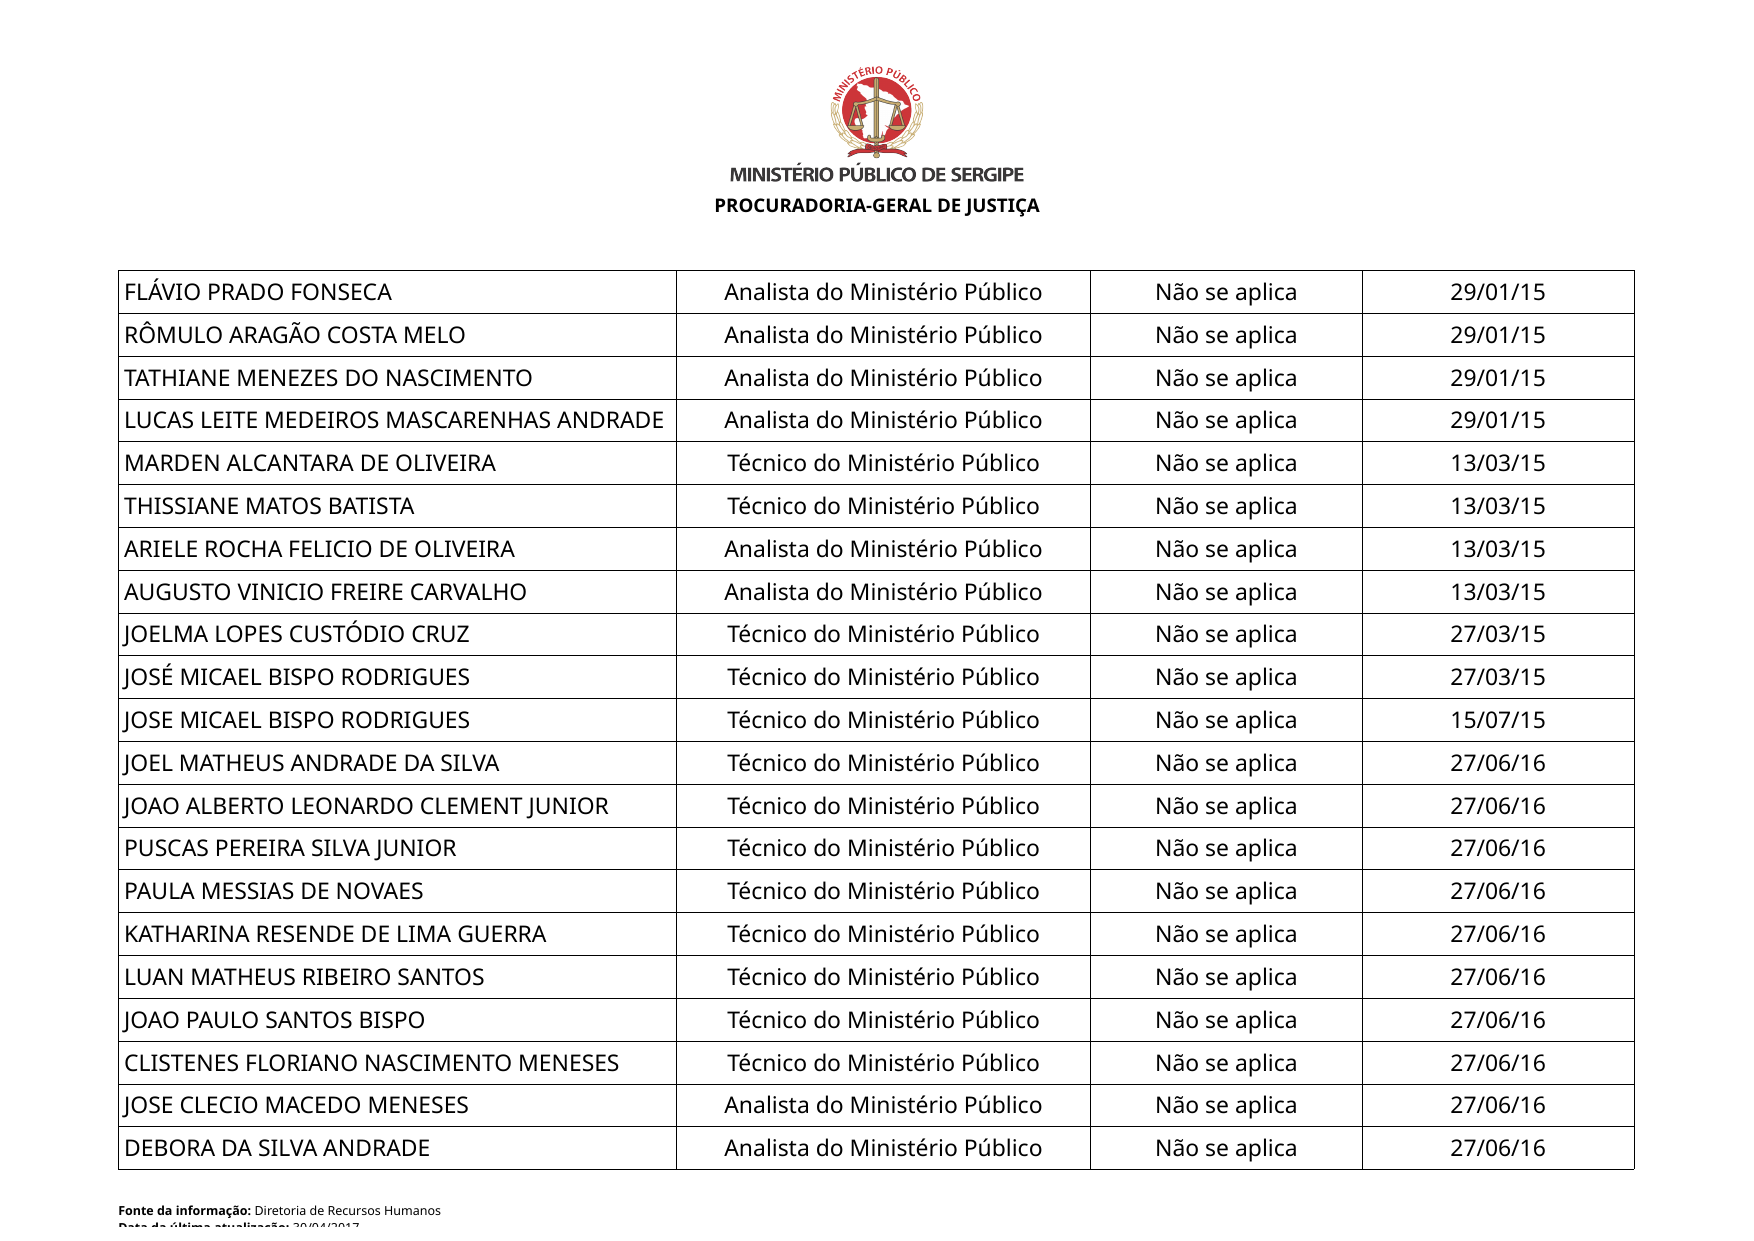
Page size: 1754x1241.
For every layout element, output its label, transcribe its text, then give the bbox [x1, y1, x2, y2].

table_cell Não se aplica [1091, 785, 1362, 827]
table_cell PAULA MESSIAS DE NOVAES [119, 870, 676, 912]
table_cell 13/03/15 [1363, 485, 1634, 527]
table_cell Técnico do Ministério Público [677, 828, 1090, 869]
table_cell JOSE MICAEL BISPO RODRIGUES [119, 699, 676, 741]
table_cell Analista do Ministério Público [677, 271, 1090, 313]
table_cell Não se aplica [1091, 400, 1362, 441]
picture [730, 66, 1024, 185]
table_cell 27/06/16 [1363, 956, 1634, 998]
table_cell 27/03/15 [1363, 614, 1634, 655]
table_cell LUAN MATHEUS RIBEIRO SANTOS [119, 956, 676, 998]
table_cell JOELMA LOPES CUSTÓDIO CRUZ [119, 614, 676, 655]
table_cell 27/06/16 [1363, 828, 1634, 869]
table_cell JOSE CLECIO MACEDO MENESES [119, 1085, 676, 1126]
table_cell Não se aplica [1091, 1042, 1362, 1083]
table_cell Não se aplica [1091, 742, 1362, 784]
table_cell Técnico do Ministério Público [677, 956, 1090, 998]
table_cell LUCAS LEITE MEDEIROS MASCARENHAS ANDRADE [119, 400, 676, 441]
table_cell Não se aplica [1091, 999, 1362, 1041]
table_cell 27/06/16 [1363, 1127, 1634, 1169]
table_cell Não se aplica [1091, 699, 1362, 741]
table_cell JOAO PAULO SANTOS BISPO [119, 999, 676, 1041]
table_cell 29/01/15 [1363, 314, 1634, 356]
table_cell Não se aplica [1091, 870, 1362, 912]
table_cell 27/06/16 [1363, 742, 1634, 784]
table_cell Não se aplica [1091, 485, 1362, 527]
table_cell RÔMULO ARAGÃO COSTA MELO [119, 314, 676, 356]
table_cell JOAO ALBERTO LEONARDO CLEMENT JUNIOR [119, 785, 676, 827]
table_cell 13/03/15 [1363, 528, 1634, 570]
table_cell Não se aplica [1091, 656, 1362, 698]
table_cell ARIELE ROCHA FELICIO DE OLIVEIRA [119, 528, 676, 570]
table_cell 27/03/15 [1363, 656, 1634, 698]
table_cell THISSIANE MATOS BATISTA [119, 485, 676, 527]
table_cell 29/01/15 [1363, 271, 1634, 313]
table_cell Técnico do Ministério Público [677, 913, 1090, 955]
table_cell Analista do Ministério Público [677, 1127, 1090, 1169]
table_cell JOEL MATHEUS ANDRADE DA SILVA [119, 742, 676, 784]
table_cell 13/03/15 [1363, 571, 1634, 612]
table_cell Técnico do Ministério Público [677, 699, 1090, 741]
table_cell Não se aplica [1091, 357, 1362, 398]
table_cell 29/01/15 [1363, 357, 1634, 398]
table_cell Não se aplica [1091, 1085, 1362, 1126]
table_cell Técnico do Ministério Público [677, 442, 1090, 484]
table_cell Analista do Ministério Público [677, 1085, 1090, 1126]
table_cell Analista do Ministério Público [677, 528, 1090, 570]
table_cell Não se aplica [1091, 528, 1362, 570]
table_cell Técnico do Ministério Público [677, 742, 1090, 784]
table_cell JOSÉ MICAEL BISPO RODRIGUES [119, 656, 676, 698]
table_cell 27/06/16 [1363, 999, 1634, 1041]
table_cell 27/06/16 [1363, 1085, 1634, 1126]
table_cell Técnico do Ministério Público [677, 870, 1090, 912]
table_cell 27/06/16 [1363, 1042, 1634, 1083]
table_cell Não se aplica [1091, 828, 1362, 869]
table_cell Não se aplica [1091, 614, 1362, 655]
table_cell Não se aplica [1091, 1127, 1362, 1169]
table_cell TATHIANE MENEZES DO NASCIMENTO [119, 357, 676, 398]
table_cell Técnico do Ministério Público [677, 999, 1090, 1041]
table_cell 13/03/15 [1363, 442, 1634, 484]
table_cell 15/07/15 [1363, 699, 1634, 741]
table_cell Analista do Ministério Público [677, 357, 1090, 398]
table_cell Não se aplica [1091, 571, 1362, 612]
table_cell CLISTENES FLORIANO NASCIMENTO MENESES [119, 1042, 676, 1083]
table_cell Não se aplica [1091, 271, 1362, 313]
table_cell FLÁVIO PRADO FONSECA [119, 271, 676, 313]
table_cell Técnico do Ministério Público [677, 614, 1090, 655]
table_cell Técnico do Ministério Público [677, 656, 1090, 698]
table_cell Técnico do Ministério Público [677, 1042, 1090, 1083]
table_cell Analista do Ministério Público [677, 400, 1090, 441]
table_cell Não se aplica [1091, 442, 1362, 484]
table_cell Não se aplica [1091, 314, 1362, 356]
table_cell 27/06/16 [1363, 785, 1634, 827]
table_cell Técnico do Ministério Público [677, 785, 1090, 827]
table_cell Não se aplica [1091, 913, 1362, 955]
table_cell Analista do Ministério Público [677, 314, 1090, 356]
table_cell PUSCAS PEREIRA SILVA JUNIOR [119, 828, 676, 869]
table_cell Técnico do Ministério Público [677, 485, 1090, 527]
table_cell 27/06/16 [1363, 913, 1634, 955]
table_cell 27/06/16 [1363, 870, 1634, 912]
table_cell Não se aplica [1091, 956, 1362, 998]
table_cell Analista do Ministério Público [677, 571, 1090, 612]
table_cell 29/01/15 [1363, 400, 1634, 441]
table_cell DEBORA DA SILVA ANDRADE [119, 1127, 676, 1169]
table_cell KATHARINA RESENDE DE LIMA GUERRA [119, 913, 676, 955]
table_cell AUGUSTO VINICIO FREIRE CARVALHO [119, 571, 676, 612]
table_cell MARDEN ALCANTARA DE OLIVEIRA [119, 442, 676, 484]
